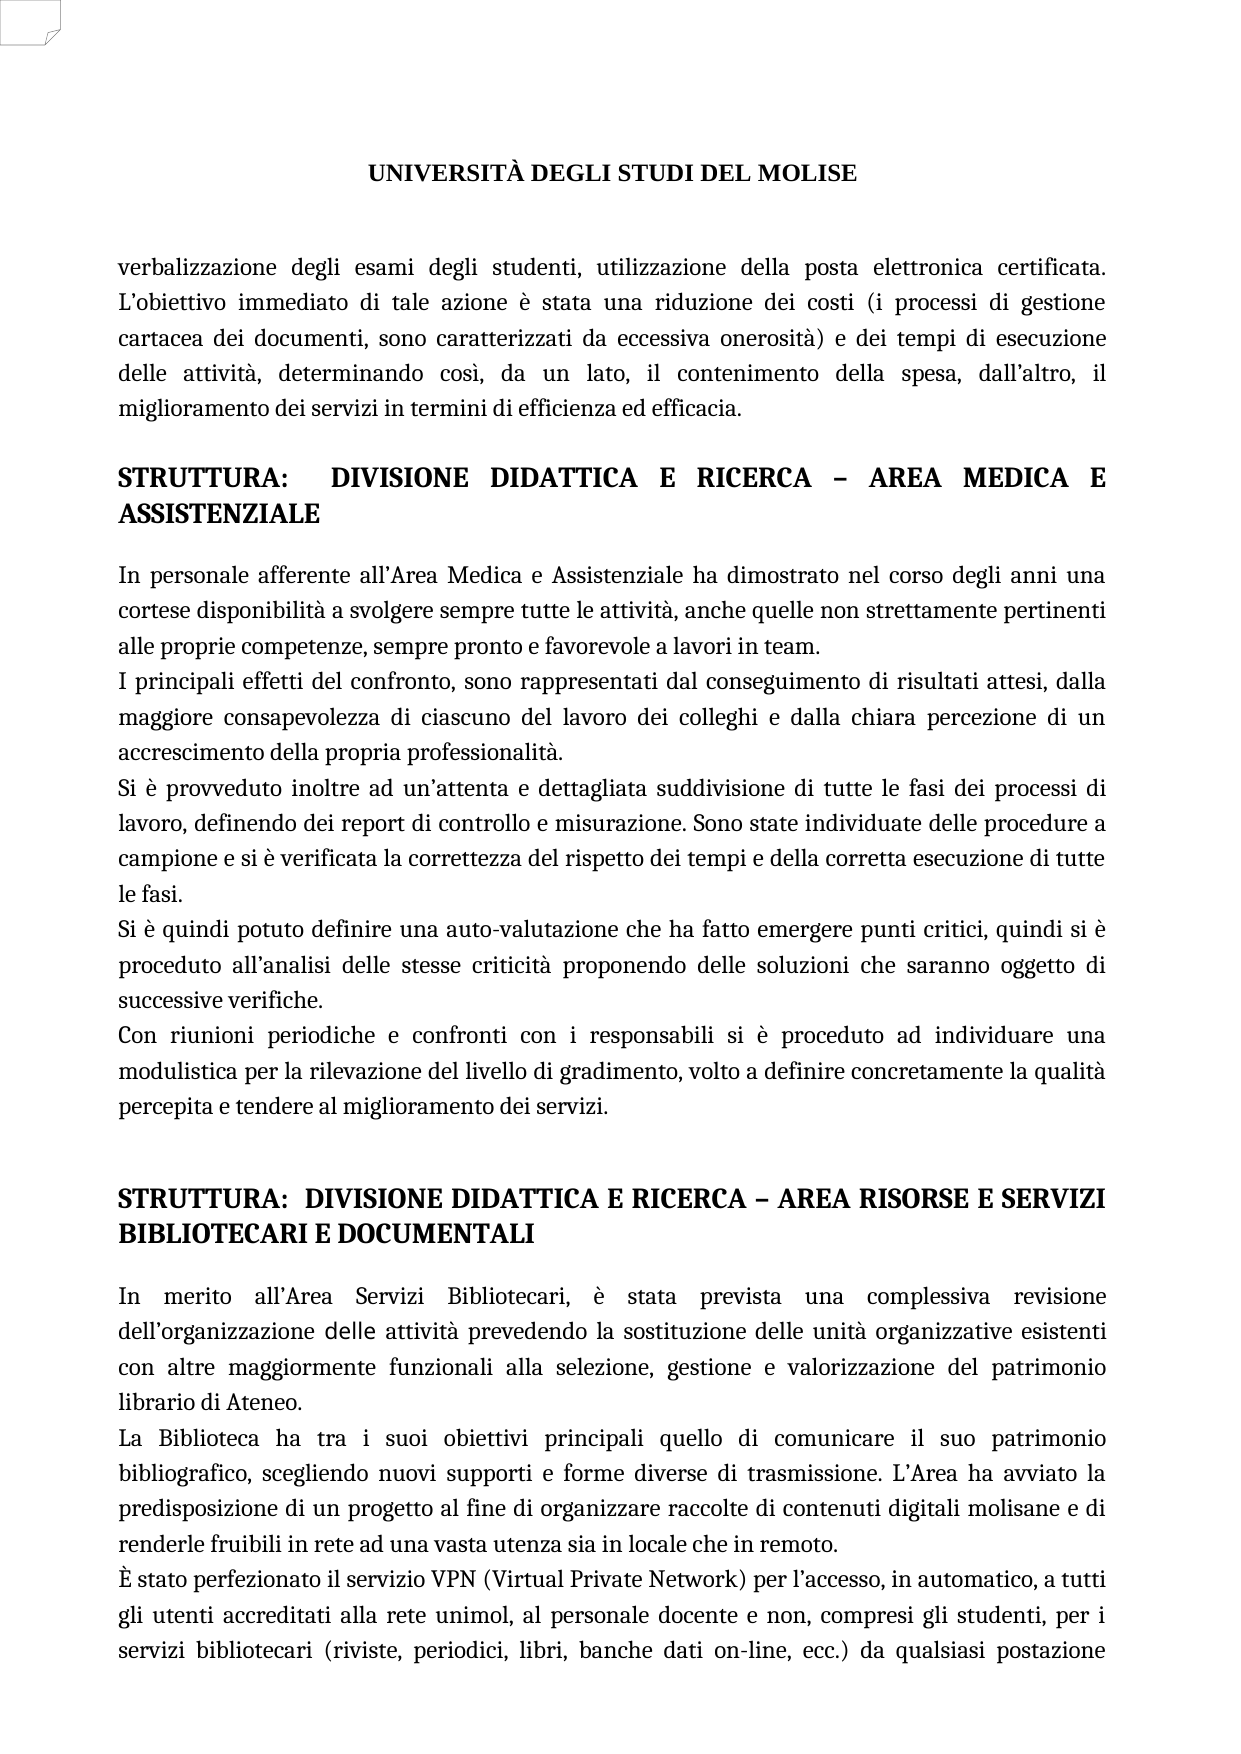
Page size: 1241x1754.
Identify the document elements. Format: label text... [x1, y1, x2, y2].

text Con riunioni periodiche e confronti con i responsabili si è proceduto ad individuare una modulistica per la rilevazione del livello di gradimento, volto a definire concretamente la qualità percepita e tendere al miglioramento dei servizi. [118, 1016, 1107, 1122]
text È stato perfezionato il servizio VPN (Virtual Private Network) per l’accesso, in automatico, a tutti gli utenti accreditati alla rete unimol, al personale docente e non, compresi gli studenti, per i servizi bibliotecari (riviste, periodici, libri, banche dati on-line, ecc.) da qualsiasi postazione [118, 1559, 1107, 1666]
text La Biblioteca ha tra i suoi obiettivi principali quello di comunicare il suo patrimonio bibliografico, scegliendo nuovi supporti e forme diverse di trasmissione. L’Area ha avviato la predisposizione di un progetto al fine di organizzare raccolte di contenuti digitali molisane e di renderle fruibili in rete ad una vasta utenza sia in locale che in remoto. [118, 1418, 1107, 1559]
text Si è quindi potuto definire una auto-valutazione che ha fatto emergere punti critici, quindi si è proceduto all’analisi delle stesse criticità proponendo delle soluzioni che saranno oggetto di successive verifiche. [118, 909, 1107, 1016]
text I principali effetti del confronto, sono rappresentati dal conseguimento di risultati attesi, dalla maggiore consapevolezza di ciascuno del lavoro dei colleghi e dalla chiara percezione di un accrescimento della propria professionalità. [118, 661, 1107, 768]
text verbalizzazione degli esami degli studenti, utilizzazione della posta elettronica certificata. L’obiettivo immediato di tale azione è stata una riduzione dei costi (i processi di gestione cartacea dei documenti, sono caratterizzati da eccessiva onerosità) e dei tempi di esecuzione delle attività, determinando così, da un lato, il contenimento della spesa, dall’altro, il miglioramento dei servizi in termini di efficienza ed efficacia. [118, 247, 1107, 424]
text In personale afferente all’Area Medica e Assistenziale ha dimostrato nel corso degli anni una cortese disponibilità a svolgere sempre tutte le attività, anche quelle non strettamente pertinenti alle proprie competenze, sempre pronto e favorevole a lavori in team. [118, 555, 1107, 661]
text STRUTTURA: DIVISIONE DIDATTICA E RICERCA – AREA RISORSE E SERVIZI BIBLIOTECARI E DOCUMENTALI [118, 1180, 1107, 1251]
text STRUTTURA: DIVISIONE DIDATTICA E RICERCA – AREA MEDICA E ASSISTENZIALE [118, 459, 1107, 530]
text Si è provveduto inoltre ad un’attenta e dettagliata suddivisione di tutte le fasi dei processi di lavoro, definendo dei report di controllo e misurazione. Sono state individuate delle procedure a campione e si è verificata la correttezza del rispetto dei tempi e della corretta esecuzione di tutte le fasi. [118, 768, 1107, 909]
text In merito all’Area Servizi Bibliotecari, è stata prevista una complessiva revisione dell’organizzazione delle attività prevedendo la sostituzione delle unità organizzative esistenti con altre maggiormente funzionali alla selezione, gestione e valorizzazione del patrimonio librario di Ateneo. [118, 1276, 1107, 1418]
